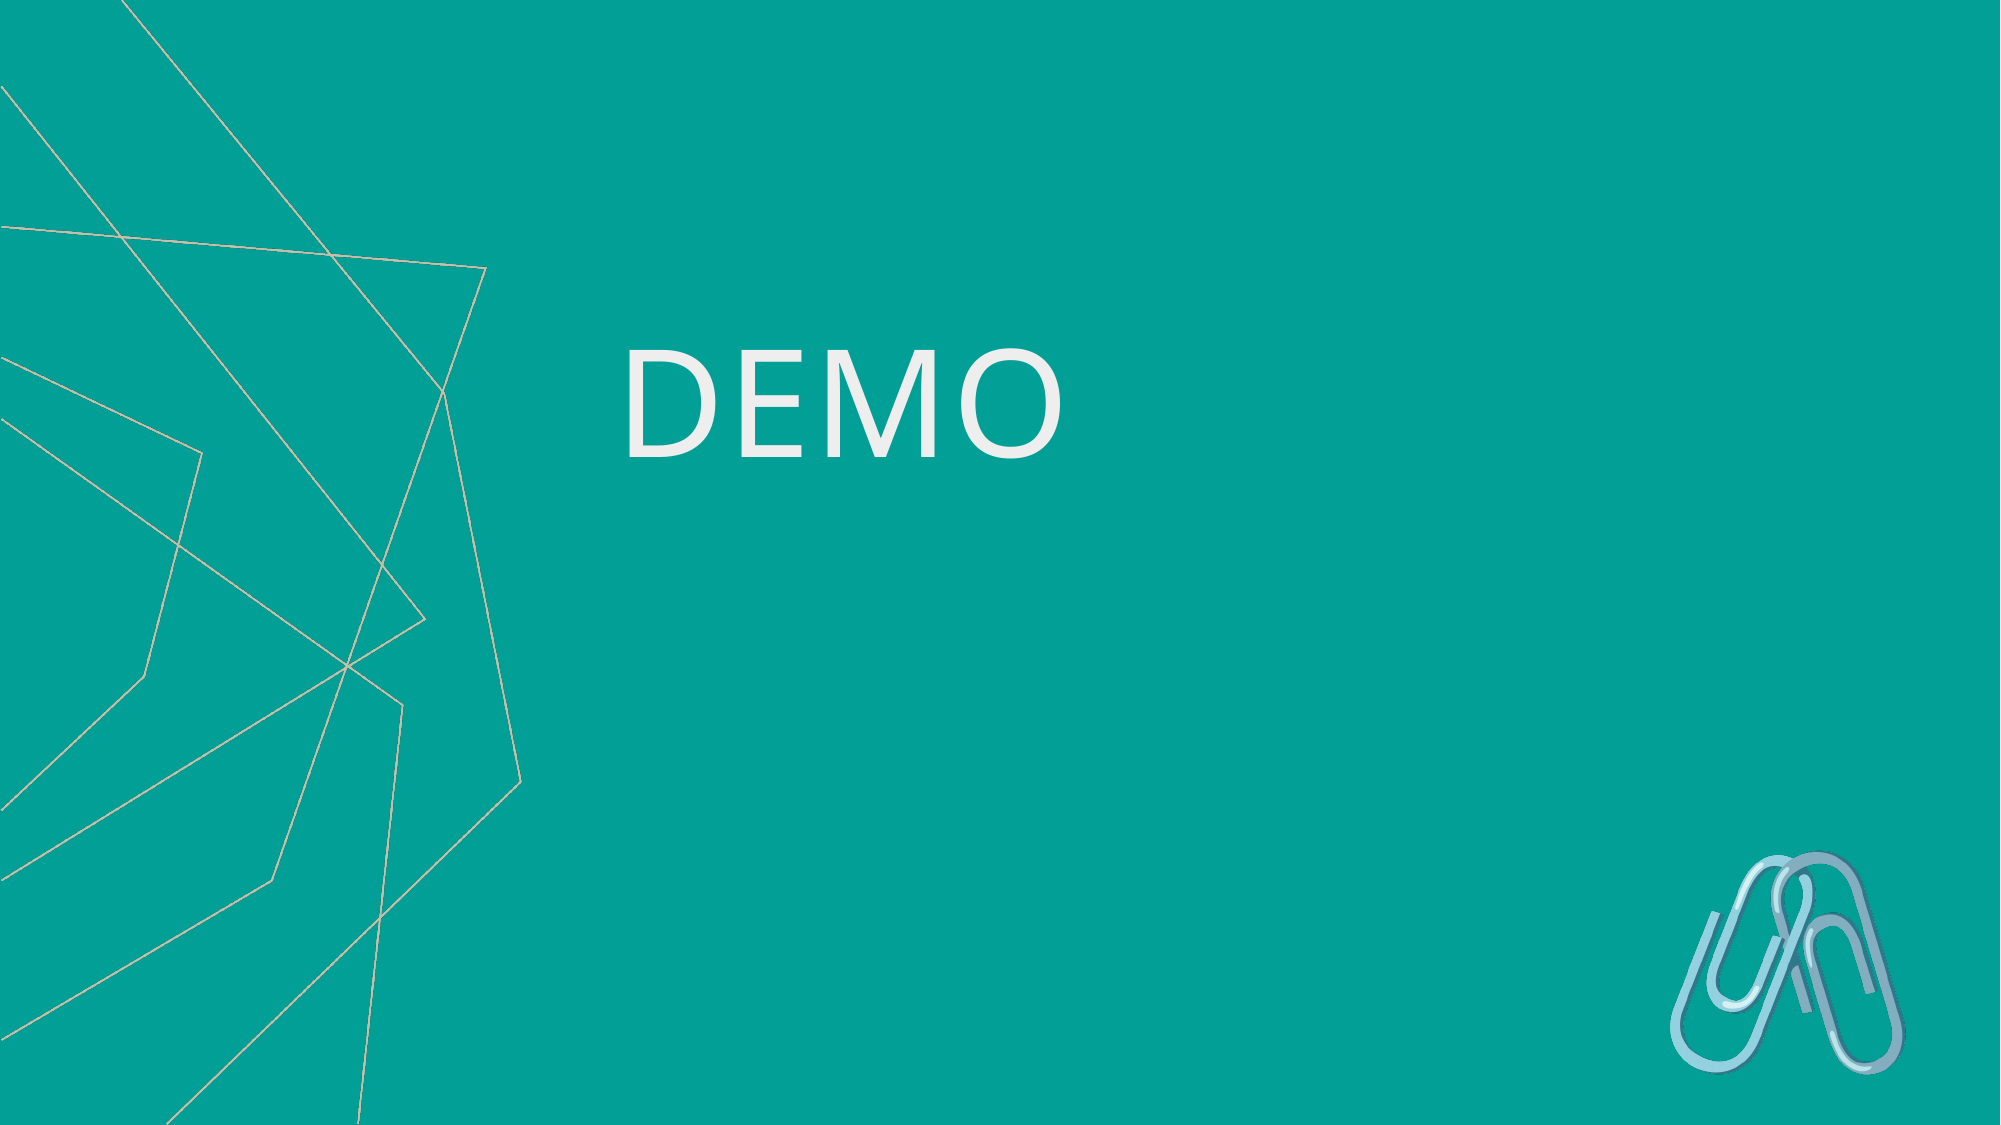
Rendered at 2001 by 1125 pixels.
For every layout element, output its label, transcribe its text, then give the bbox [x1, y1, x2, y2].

title DEMO [600, 299, 1439, 498]
picture [1662, 837, 1913, 1088]
picture [0, 0, 522, 1125]
